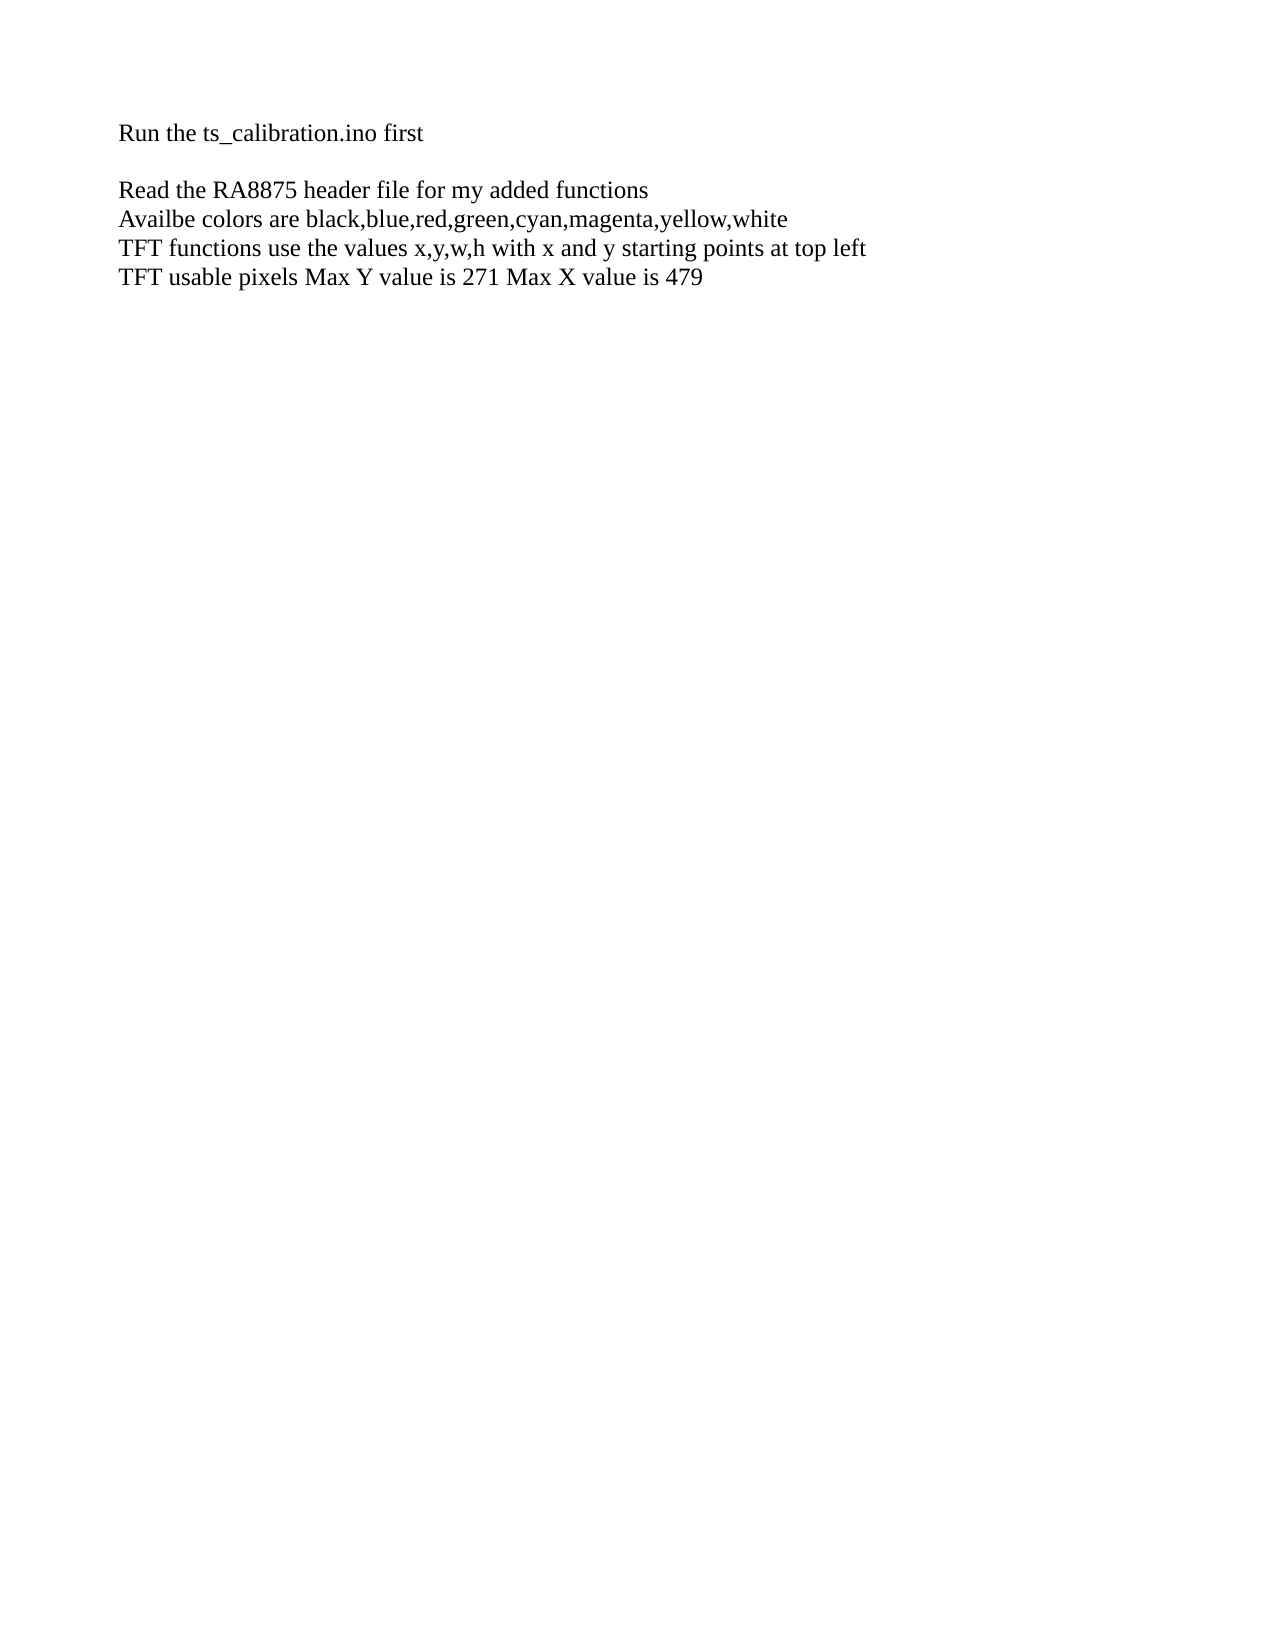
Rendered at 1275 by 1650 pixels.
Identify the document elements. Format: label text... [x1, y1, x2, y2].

text Run the ts_calibration.ino first [118, 118, 1157, 147]
text TFT usable pixels Max Y value is 271 Max X value is 479 [118, 262, 1157, 291]
text Availbe colors are black,blue,red,green,cyan,magenta,yellow,white [118, 204, 1157, 233]
text Read the RA8875 header file for my added functions [118, 176, 1157, 204]
text TFT functions use the values x,y,w,h with x and y starting points at top left [118, 233, 1157, 262]
